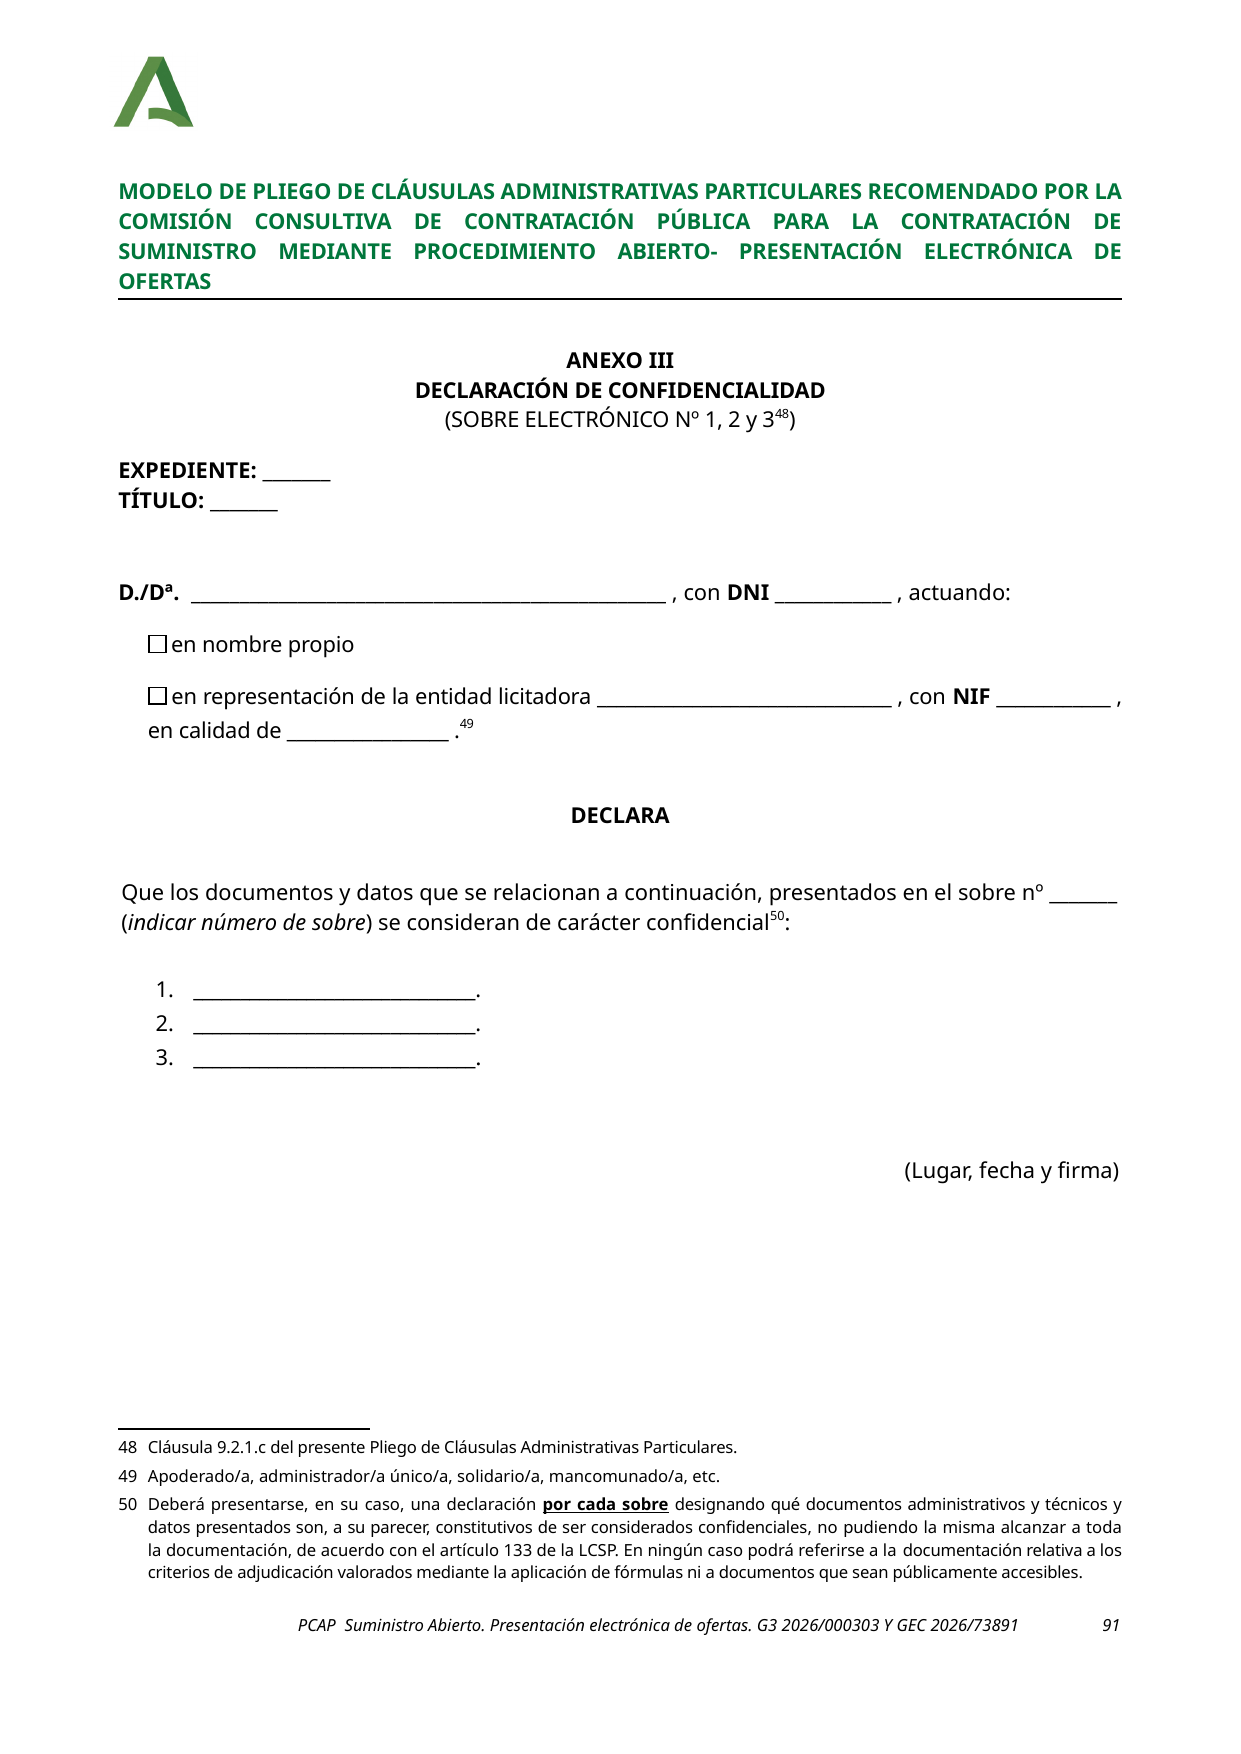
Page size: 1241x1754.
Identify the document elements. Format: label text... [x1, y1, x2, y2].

text en nombre propio [148, 629, 1122, 659]
text MODELO DE PLIEGO DE CLÁUSULAS ADMINISTRATIVAS PARTICULARES RECOMENDADO POR LA COMISIÓN CONSULTIVA DE CONTRATACIÓN PÚBLICA PARA LA CONTRATACIÓN DE SUMINISTRO MEDIANTE PROCEDIMIENTO ABIERTO- PRESENTACIÓN ELECTRÓNICA DE OFERTAS [118, 176, 1122, 298]
picture [109, 52, 198, 131]
text D./Dª. _________________________________________________ , con DNI ____________ , actuando: [118, 577, 1122, 607]
text Que los documentos y datos que se relacionan a continuación, presentados en el sobre nº _______ (indicar número de sobre) se consideran de carácter confidencial: [118, 874, 1122, 937]
text (SOBRE ELECTRÓNICO Nº 1, 2 y 3) [118, 404, 1122, 437]
text ANEXO III [118, 342, 1122, 375]
list ______________________________. [155, 1008, 1122, 1038]
text DECLARACIÓN DE CONFIDENCIALIDAD [118, 375, 1122, 404]
text EXPEDIENTE: _______ [118, 455, 1122, 485]
text DECLARA [118, 800, 1122, 829]
text Apoderado/a, administrador/a único/a, solidario/a, mancomunado/a, etc. [118, 1464, 1122, 1487]
text en representación de la entidad licitadora _______________________________ , con NIF ____________ , en calidad de _________________ . [148, 681, 1122, 745]
text TÍTULO: _______ [118, 485, 1122, 514]
list ______________________________. [155, 974, 1122, 1003]
text Deberá presentarse, en su caso, una declaración por cada sobre designando qué documentos administrativos y técnicos y datos presentados son, a su parecer, constitutivos de ser considerados confidenciales, no pudiendo la misma alcanzar a toda la documentación, de acuerdo con el artículo 133 de la LCSP. En ningún caso podrá referirse a la documentación relativa a los criterios de adjudicación valorados mediante la aplicación de fórmulas ni a documentos que sean públicamente accesibles. [118, 1493, 1122, 1584]
list ______________________________. [155, 1042, 1122, 1072]
text (Lugar, fecha y firma) [118, 1152, 1122, 1184]
text Cláusula 9.2.1.c del presente Pliego de Cláusulas Administrativas Particulares. [118, 1436, 1122, 1458]
